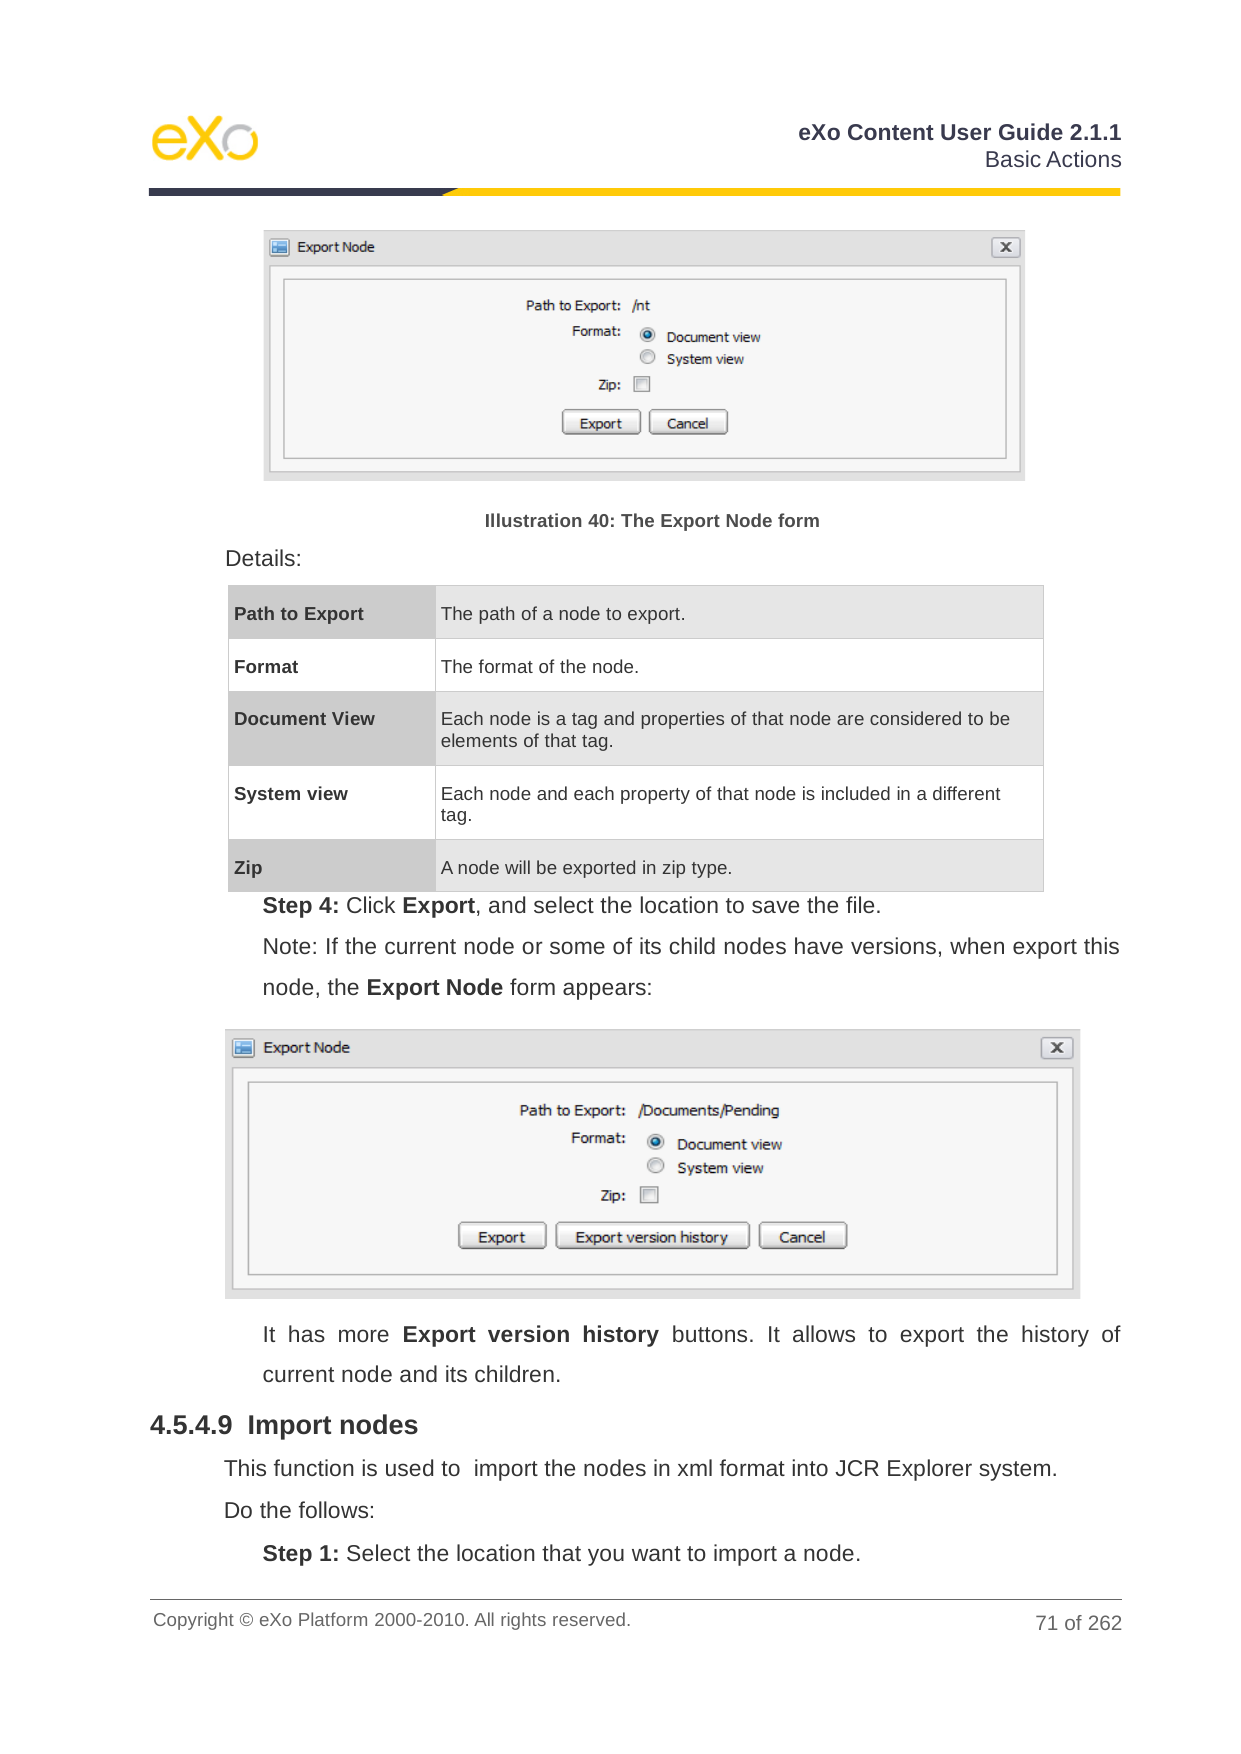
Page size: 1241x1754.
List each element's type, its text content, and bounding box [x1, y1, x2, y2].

table_cell System view [229, 766, 435, 839]
table_header Path to Export [229, 586, 435, 638]
list Step 4: Click Export, and select the location to save the file. [225, 892, 1122, 919]
table_cell The format of the node. [436, 639, 1043, 691]
text Do the follows: [150, 1497, 1122, 1524]
table_cell Format [229, 639, 435, 691]
table_cell Document View [229, 692, 435, 765]
list Details: [187, 507, 1122, 572]
picture [152, 115, 259, 161]
picture [148, 188, 1121, 196]
table_cell Each node is a tag and properties of that node are considered to be elements of that tag. [436, 692, 1043, 765]
picture [263, 230, 1026, 481]
list Step 1: Select the location that you want to import a node. [225, 1539, 1122, 1566]
list Note: If the current node or some of its child nodes have versions, when export this node, the Export Node form appears: [225, 932, 1122, 1000]
picture [225, 1029, 1081, 1299]
subtitle Import nodes [150, 1409, 1122, 1440]
list It has more Export version history buttons. It allows to export the history of current node and its children. [225, 1318, 1122, 1388]
table_cell Zip [229, 840, 435, 891]
table_cell Each node and each property of that node is included in a different tag. [436, 766, 1043, 839]
list Illustration 41: The Export Node form [263, 507, 1042, 531]
table_header The path of a node to export. [436, 586, 1043, 638]
text This function is used to import the nodes in xml format into JCR Explorer system. [150, 1455, 1122, 1482]
table_cell A node will be exported in zip type. [436, 840, 1043, 891]
